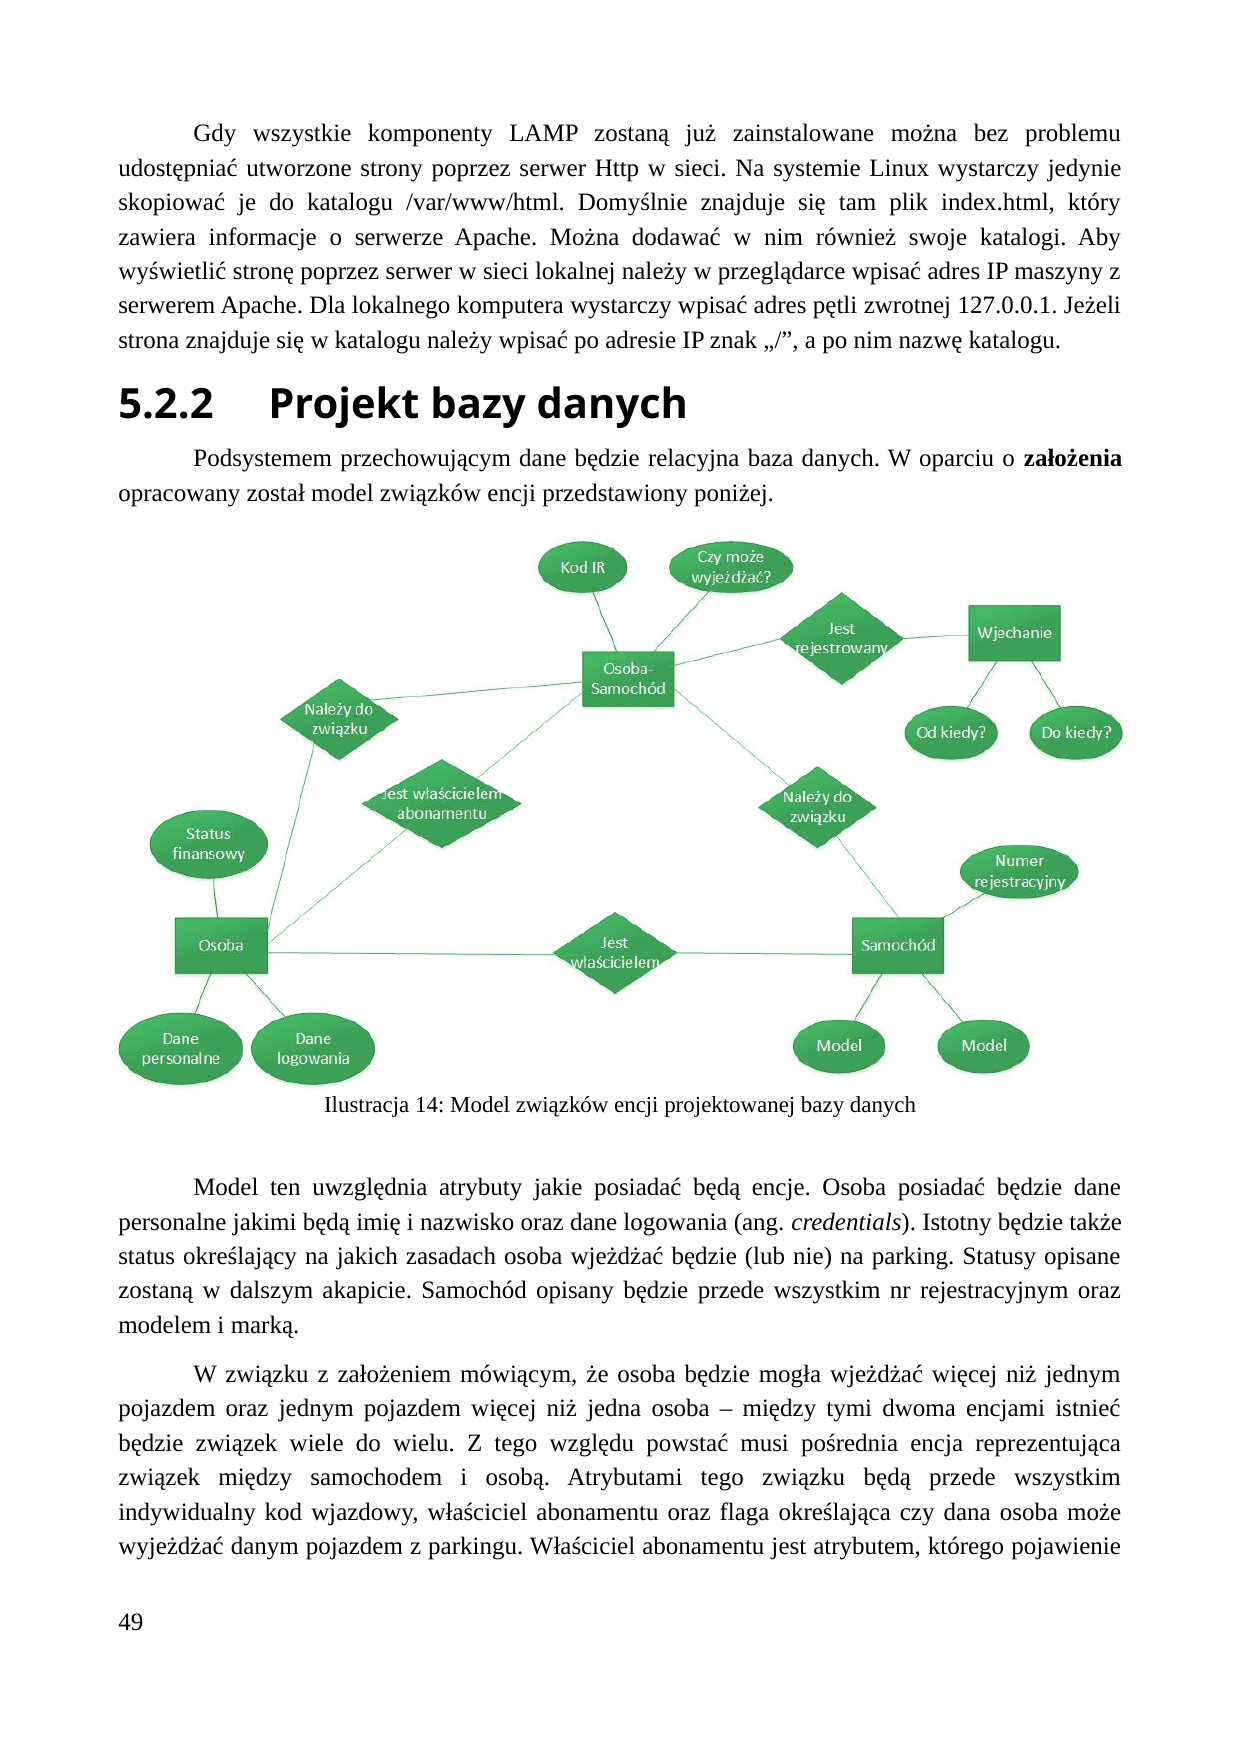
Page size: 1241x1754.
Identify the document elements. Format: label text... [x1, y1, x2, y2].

text Ilustracja 14: Model związków encji projektowanej bazy danych [97, 1091, 1143, 1117]
text Gdy wszystkie komponenty LAMP zostaną już zainstalowane można bez problemu udostępniać utworzone strony poprzez serwer Http w sieci. Na systemie Linux wystarczy jedynie skopiować je do katalogu /var/www/html. Domyślnie znajduje się tam plik index.html, który zawiera informacje o serwerze Apache. Można dodawać w nim również swoje katalogi. Aby wyświetlić stronę poprzez serwer w sieci lokalnej należy w przeglądarce wpisać adres IP maszyny z serwerem Apache. Dla lokalnego komputera wystarczy wpisać adres pętli zwrotnej 127.0.0.1. Jeżeli strona znajduje się w katalogu należy wpisać po adresie IP znak „/”, a po nim nazwę katalogu. [118, 118, 1122, 354]
text W związku z założeniem mówiącym, że osoba będzie mogła wjeżdżać więcej niż jednym pojazdem oraz jednym pojazdem więcej niż jedna osoba – między tymi dwoma encjami istnieć będzie związek wiele do wielu. Z tego względu powstać musi pośrednia encja reprezentująca związek między samochodem i osobą. Atrybutami tego związku będą przede wszystkim indywidualny kod wjazdowy, właściciel abonamentu oraz flaga określająca czy dana osoba może wyjeżdżać danym pojazdem z parkingu. Właściciel abonamentu jest atrybutem, którego pojawienie [118, 1359, 1122, 1560]
text Podsystemem przechowującym dane będzie relacyjna baza danych. W oparciu o założenia opracowany został model związków encji przedstawiony poniżej. [118, 443, 1122, 507]
picture [114, 539, 1127, 1091]
text Model ten uwzględnia atrybuty jakie posiadać będą encje. Osoba posiadać będzie dane personalne jakimi będą imię i nazwisko oraz dane logowania (ang. credentials). Istotny będzie także status określający na jakich zasadach osoba wjeżdżać będzie (lub nie) na parking. Statusy opisane zostaną w dalszym akapicie. Samochód opisany będzie przede wszystkim nr rejestracyjnym oraz modelem i marką. [118, 1172, 1122, 1339]
subtitle Projekt bazy danych [118, 374, 1122, 431]
